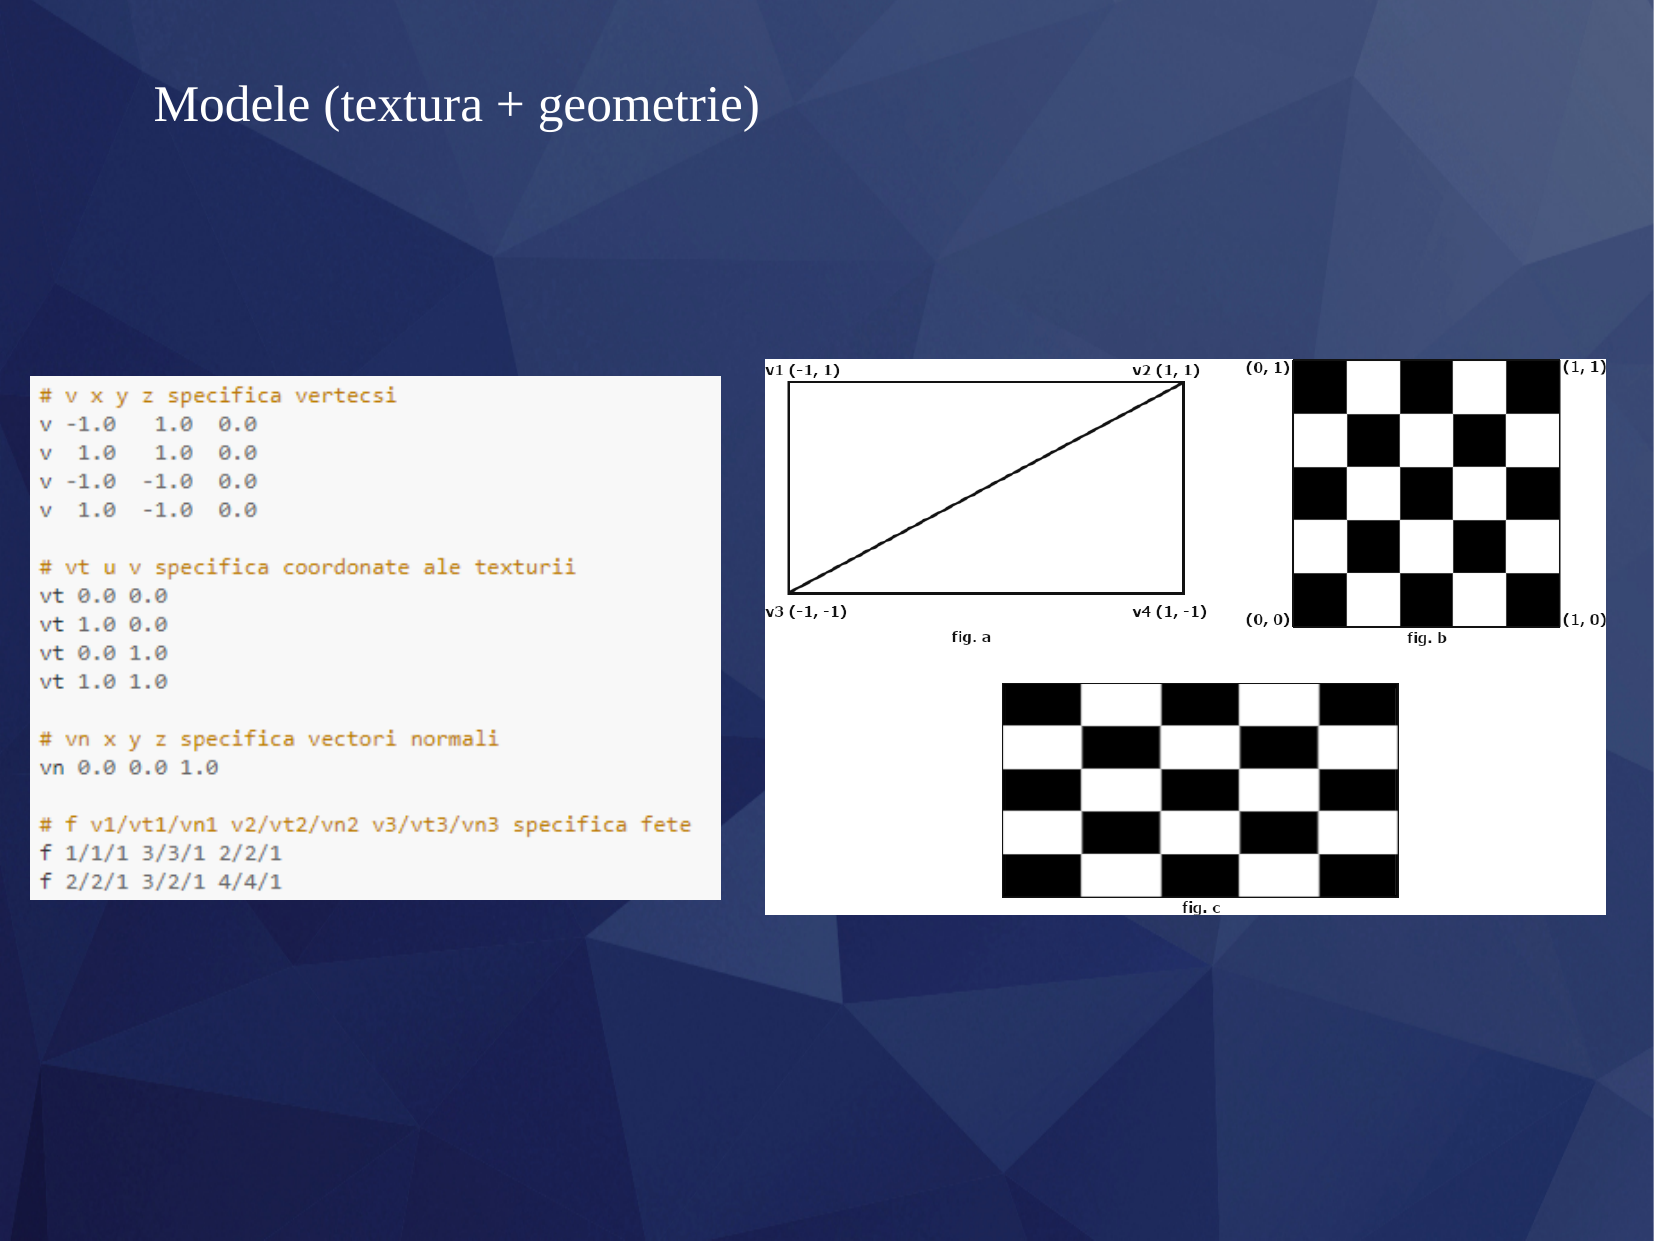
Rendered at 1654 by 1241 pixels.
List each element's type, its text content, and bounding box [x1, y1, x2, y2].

list Modele (textura + geometrie) [82, 75, 1571, 256]
picture [0, 0, 1654, 1241]
